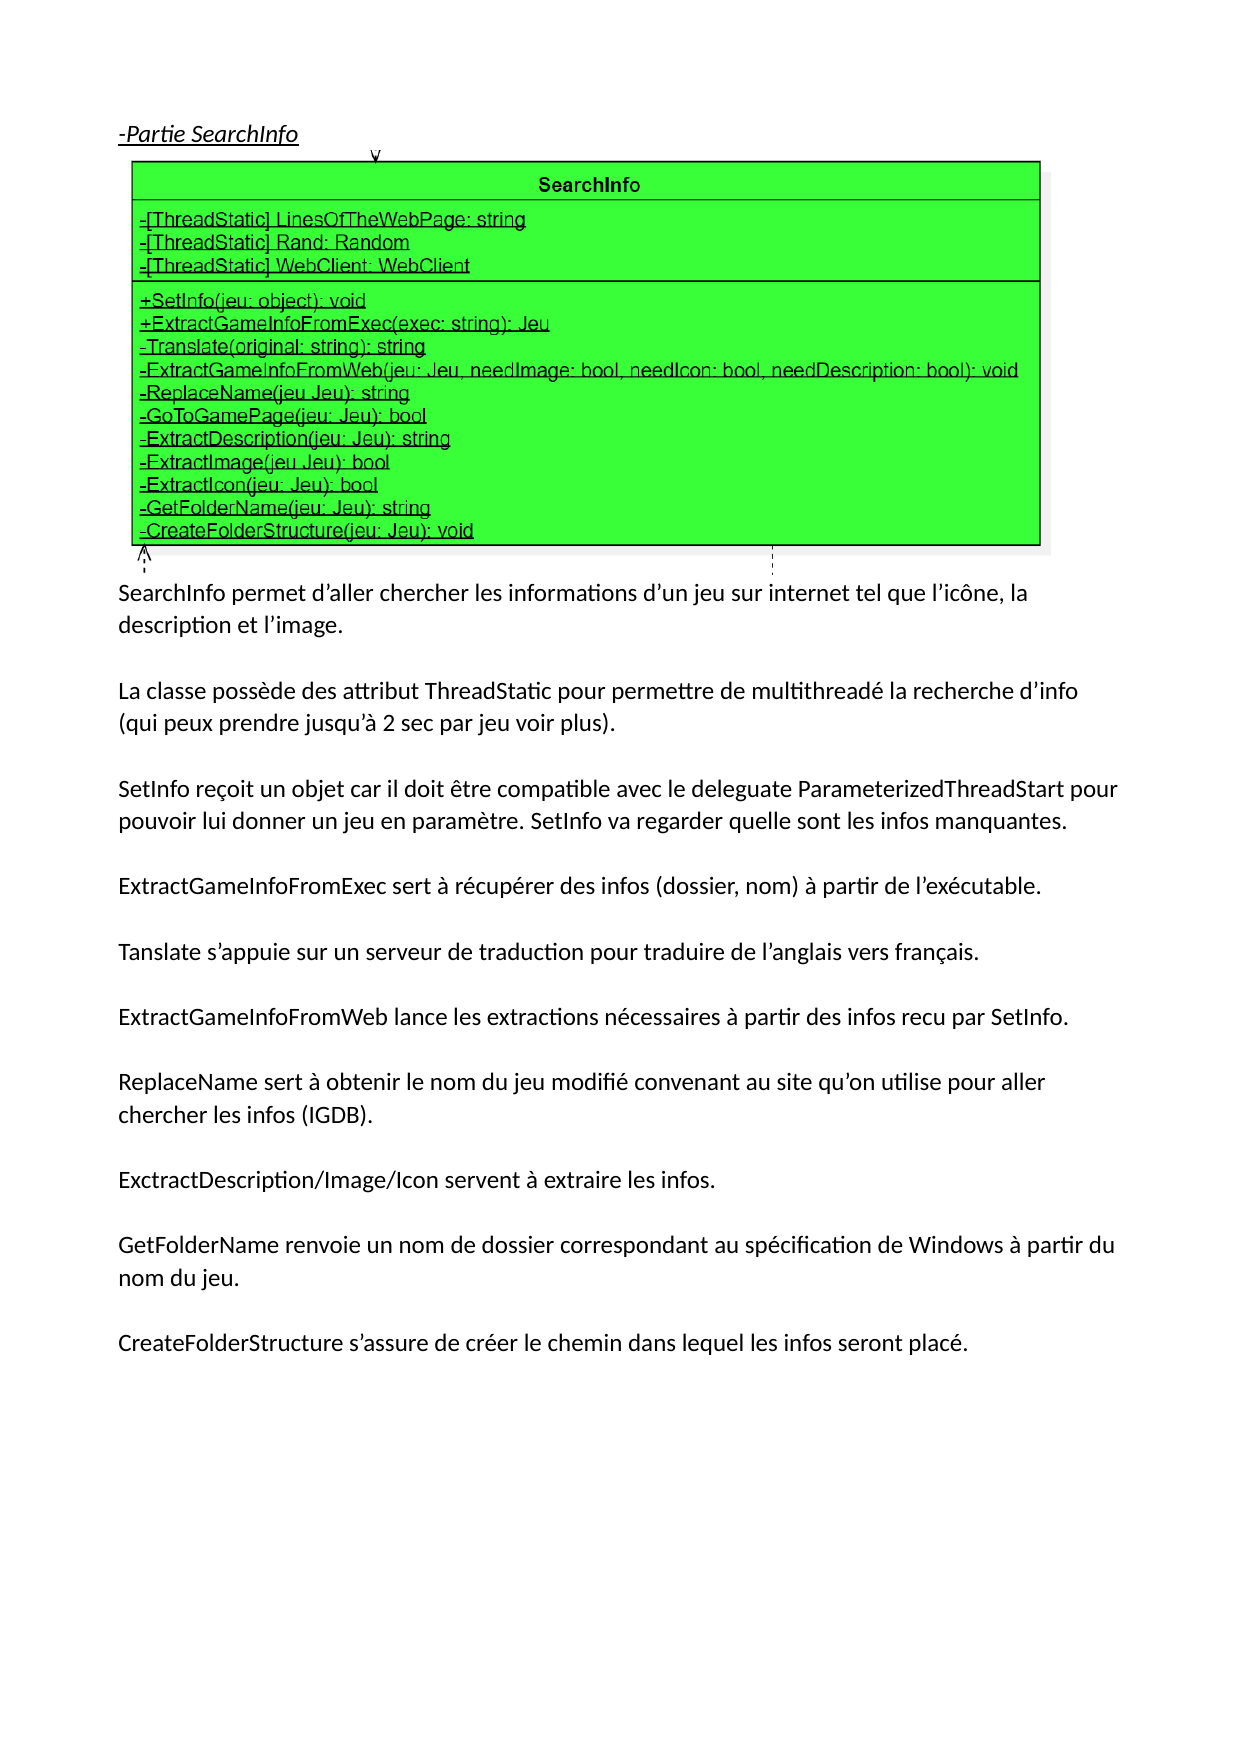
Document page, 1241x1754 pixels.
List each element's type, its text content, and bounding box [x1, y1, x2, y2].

text ExctractDescription/Image/Icon servent à extraire les infos. [118, 1164, 1122, 1194]
text SetInfo reçoit un objet car il doit être compatible avec le deleguate ParameterizedThreadStart pour pouvoir lui donner un jeu en paramètre. SetInfo va regarder quelle sont les infos manquantes. [118, 773, 1122, 836]
text -Partie SearchInfo [118, 118, 1122, 149]
text SearchInfo permet d’aller chercher les informations d’un jeu sur internet tel que l’icône, la description et l’image. [118, 577, 1122, 640]
text ExtractGameInfoFromWeb lance les extractions nécessaires à partir des infos recu par SetInfo. [118, 1001, 1122, 1031]
text GetFolderName renvoie un nom de dossier correspondant au spécification de Windows à partir du nom du jeu. [118, 1229, 1122, 1292]
text CreateFolderStructure s’assure de créer le chemin dans lequel les infos seront placé. [118, 1327, 1122, 1357]
picture [118, 150, 1061, 575]
text La classe possède des attribut ThreadStatic pour permettre de multithreadé la recherche d’info (qui peux prendre jusqu’à 2 sec par jeu voir plus). [118, 675, 1122, 738]
text ReplaceName sert à obtenir le nom du jeu modifié convenant au site qu’on utilise pour aller chercher les infos (IGDB). [118, 1066, 1122, 1129]
text Tanslate s’appuie sur un serveur de traduction pour traduire de l’anglais vers français. [118, 936, 1122, 966]
text ExtractGameInfoFromExec sert à récupérer des infos (dossier, nom) à partir de l’exécutable. [118, 871, 1122, 901]
